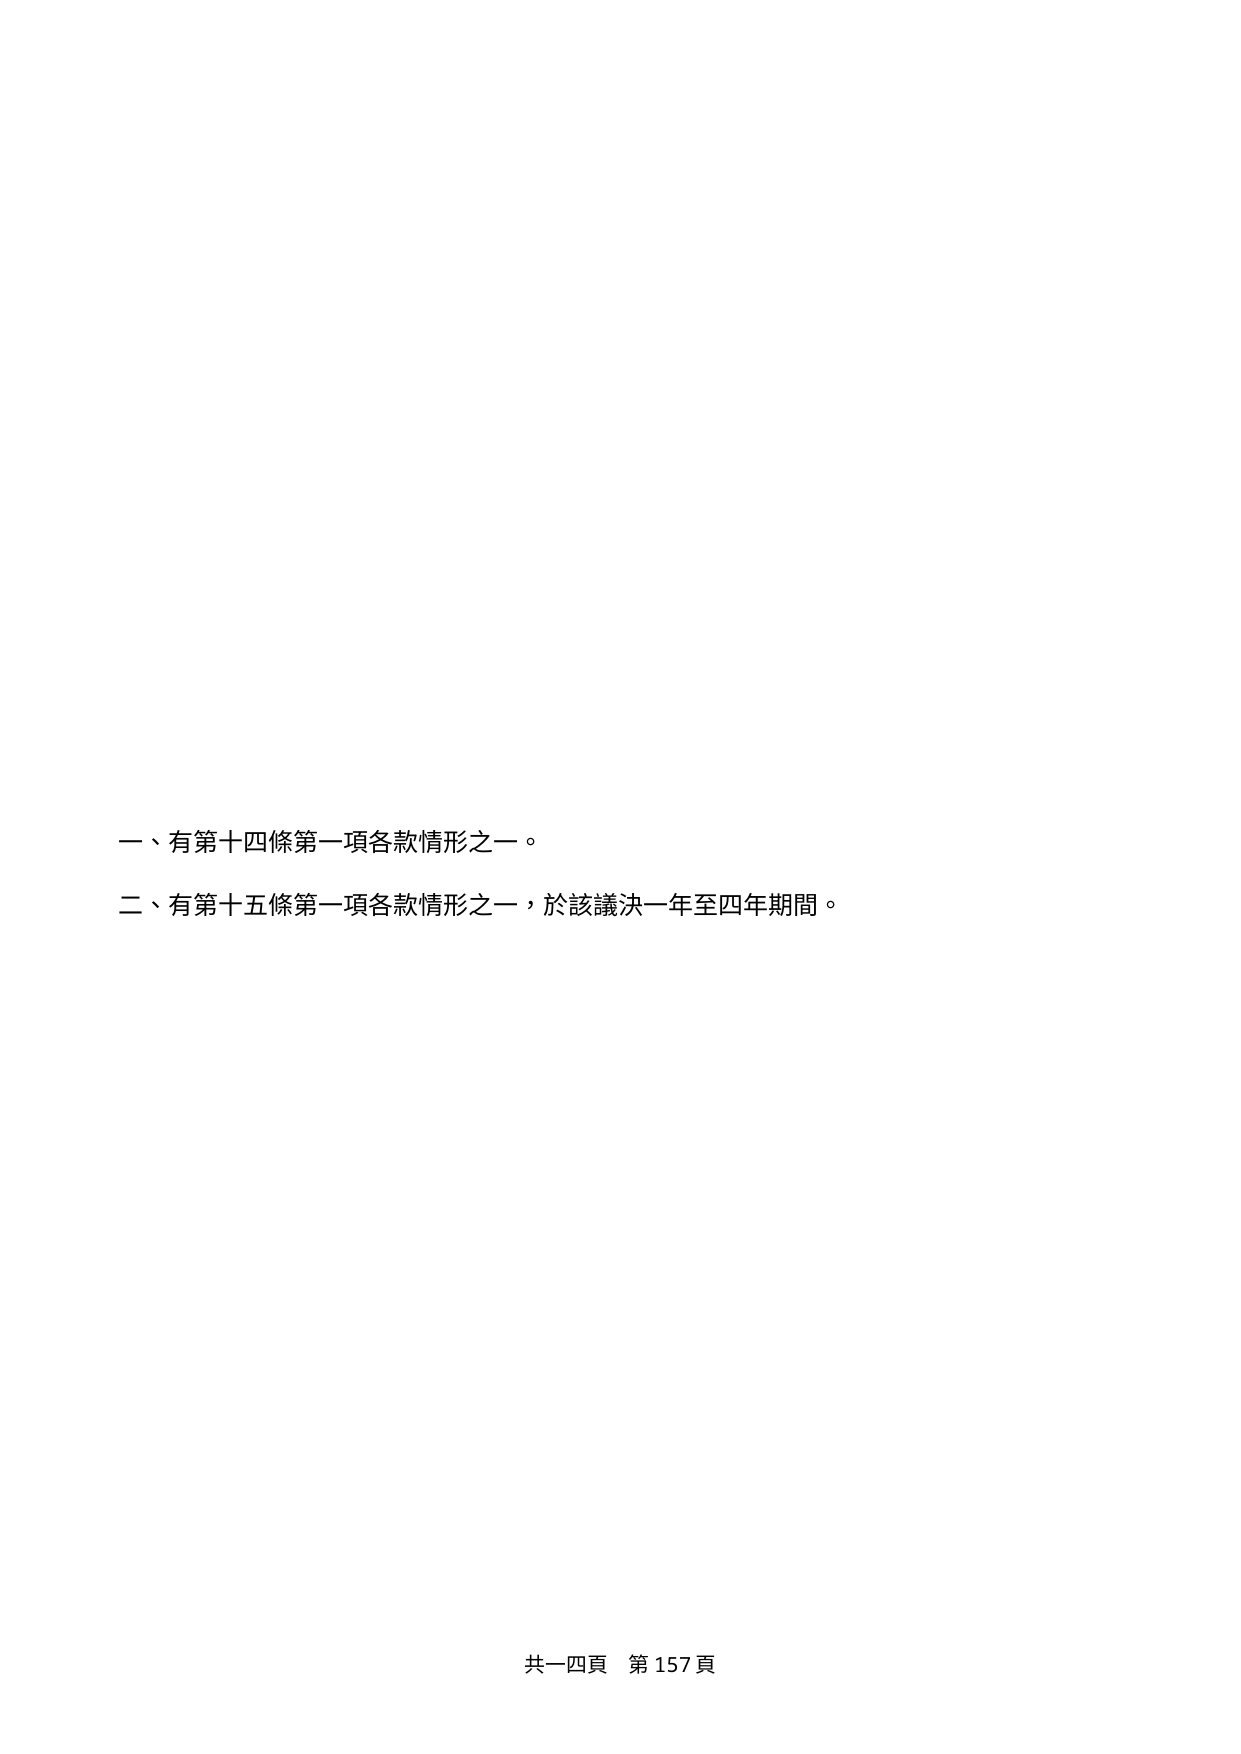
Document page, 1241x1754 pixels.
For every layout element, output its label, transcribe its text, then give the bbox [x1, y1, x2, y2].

text 二、有第十五條第一項各款情形之一，於該議決一年至四年期間。 [118, 862, 1122, 924]
text 一、有第十四條第一項各款情形之一。 [118, 799, 1122, 862]
